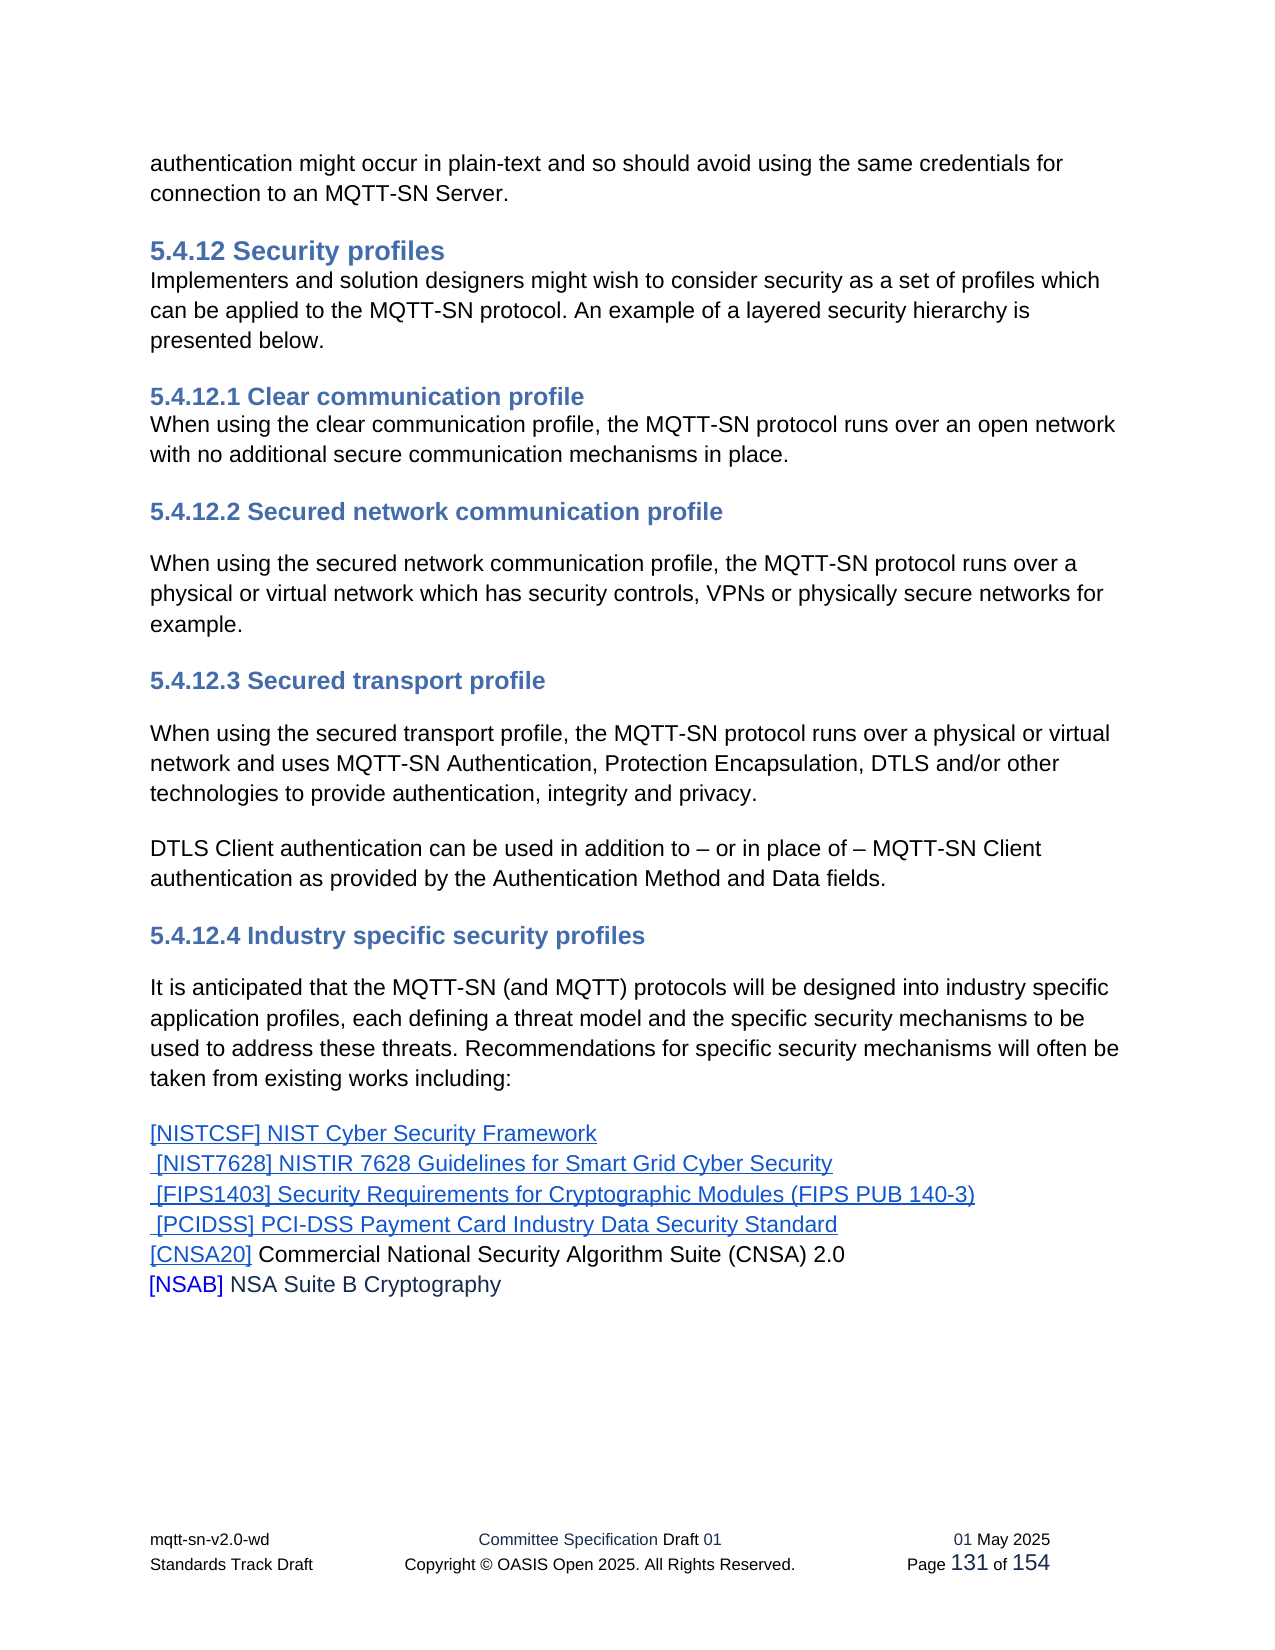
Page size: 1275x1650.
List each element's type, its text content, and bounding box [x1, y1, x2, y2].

text Implementers and solution designers might wish to consider security as a set of profiles which can be applied to the MQTT-SN protocol. An example of a layered security hierarchy is presented below. [150, 267, 1125, 353]
text [NSAB] NSA Suite B Cryptography [148, 1271, 1124, 1298]
text It is anticipated that the MQTT-SN (and MQTT) protocols will be designed into industry specific application profiles, each defining a threat model and the specific security mechanisms to be used to address these threats. Recommendations for specific security mechanisms will often be taken from existing works including: [150, 974, 1125, 1091]
subtitle 5.4.12.2 Secured network communication profile [150, 496, 1124, 525]
text When using the clear communication profile, the MQTT-SN protocol runs over an open network with no additional secure communication mechanisms in place. [150, 411, 1125, 468]
subtitle 5.4.12.3 Secured transport profile [150, 666, 1124, 694]
text When using the secured network communication profile, the MQTT-SN protocol runs over a physical or virtual network which has security controls, VPNs or physically secure networks for example. [150, 550, 1125, 637]
text [NISTCSF] NIST Cyber Security Framework [NIST7628] NISTIR 7628 Guidelines for Smart Grid Cyber Security [FIPS1403] Security Requirements for Cryptographic Modules (FIPS PUB 140-3) [PCIDSS] PCI-DSS Payment Card Industry Data Security Standard [CNSA20] Commercial National Security Algorithm Suite (CNSA) 2.0 [150, 1120, 1125, 1267]
text When using the secured transport profile, the MQTT-SN protocol runs over a physical or virtual network and uses MQTT-SN Authentication, Protection Encapsulation, DTLS and/or other technologies to provide authentication, integrity and privacy. [150, 719, 1125, 806]
subtitle 5.4.12.1 Clear communication profile [150, 382, 1124, 411]
subtitle 5.4.12 Security profiles [150, 235, 1124, 267]
text authentication might occur in plain-text and so should avoid using the same credentials for connection to an MQTT-SN Server. [150, 150, 1125, 207]
subtitle 5.4.12.4 Industry specific security profiles [150, 921, 1124, 949]
text DTLS Client authentication can be used in addition to – or in place of – MQTT-SN Client authentication as provided by the Authentication Method and Data fields. [150, 835, 1125, 892]
